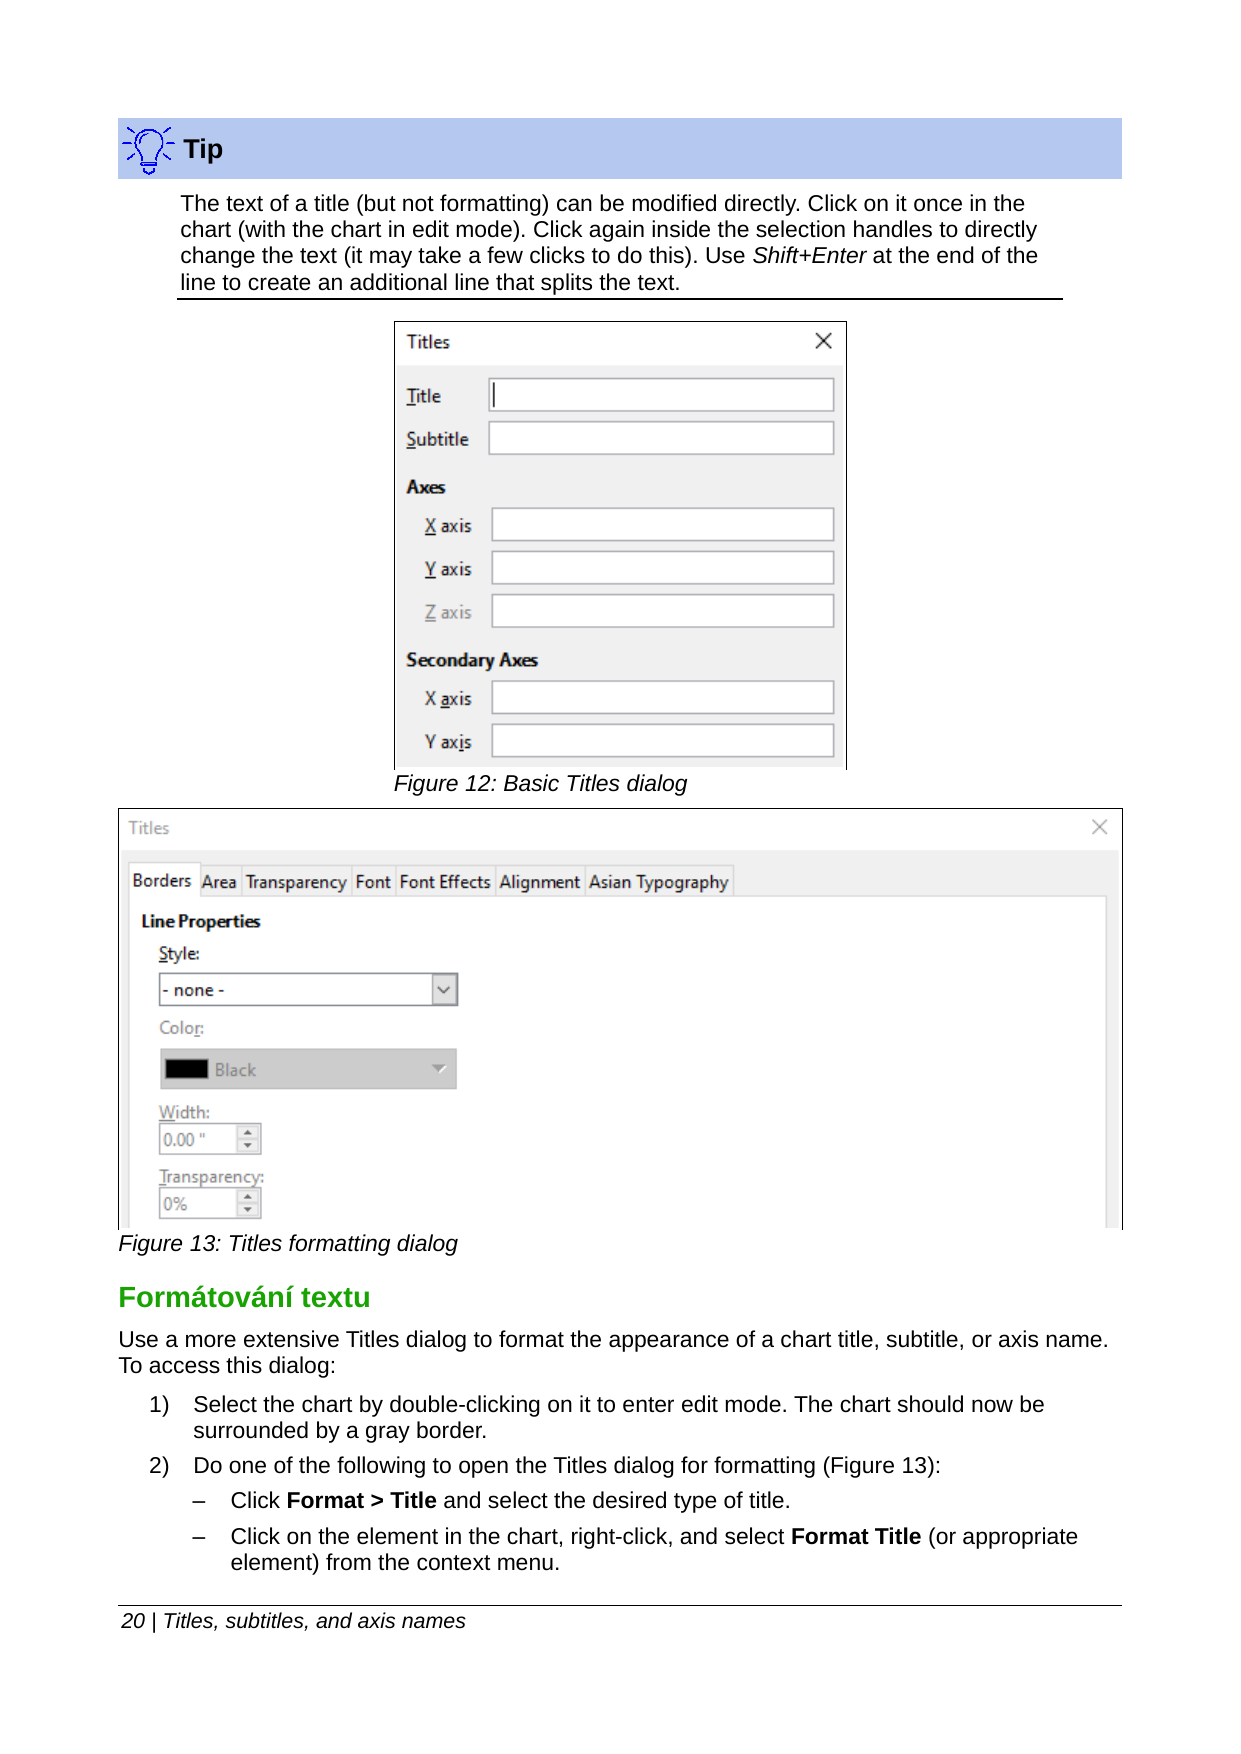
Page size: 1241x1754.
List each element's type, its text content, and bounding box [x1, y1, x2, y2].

picture [396, 324, 844, 767]
picture [121, 811, 1119, 1228]
text The text of a title (but not formatting) can be modified directly. Click on it once in the chart (with the chart in edit mode). Click again inside the selection handles to directly change the text (it may take a few clicks to do this). Use Shift+Enter at the end of the line to create an additional line that splits the text. [177, 187, 1063, 298]
list Select the chart by double-clicking on it to enter edit mode. The chart should now be surrounded by a gray border. [169, 1391, 1122, 1443]
list Click on the element in the chart, right-click, and select Format Title (or appropriate element) from the context menu. [192, 1523, 1122, 1575]
text Figure 12: Basic Titles dialog [393, 767, 847, 796]
list Do one of the following to open the Titles dialog for formatting (Figure 13): [169, 1452, 1122, 1479]
subtitle Formátování textu [118, 1280, 1122, 1314]
list Click Format > Title and select the desired type of title. [192, 1487, 1122, 1514]
subtitle Tip [118, 118, 1122, 179]
text Figure 13: Titles formatting dialog [118, 1228, 1122, 1257]
text Use a more extensive Titles dialog to format the appearance of a chart title, subtitle, or axis name. To access this dialog: [118, 1326, 1122, 1378]
picture [119, 119, 179, 179]
